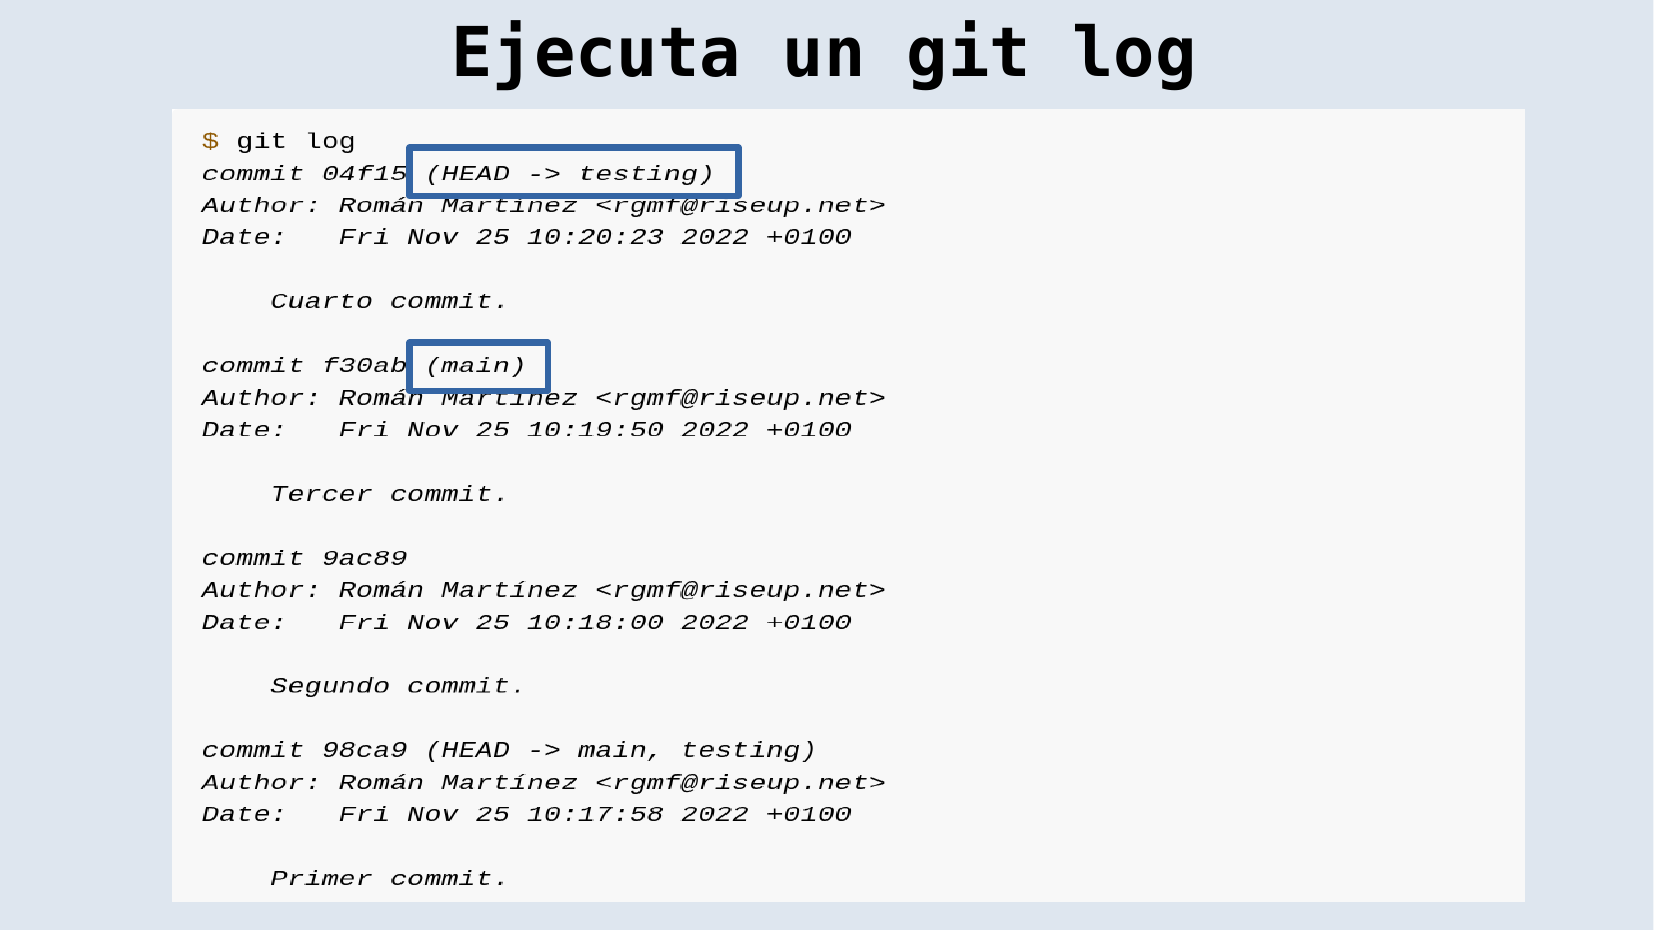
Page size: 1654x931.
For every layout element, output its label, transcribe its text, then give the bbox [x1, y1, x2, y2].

picture [172, 109, 1525, 902]
title Ejecuta un git log [80, 8, 1569, 98]
